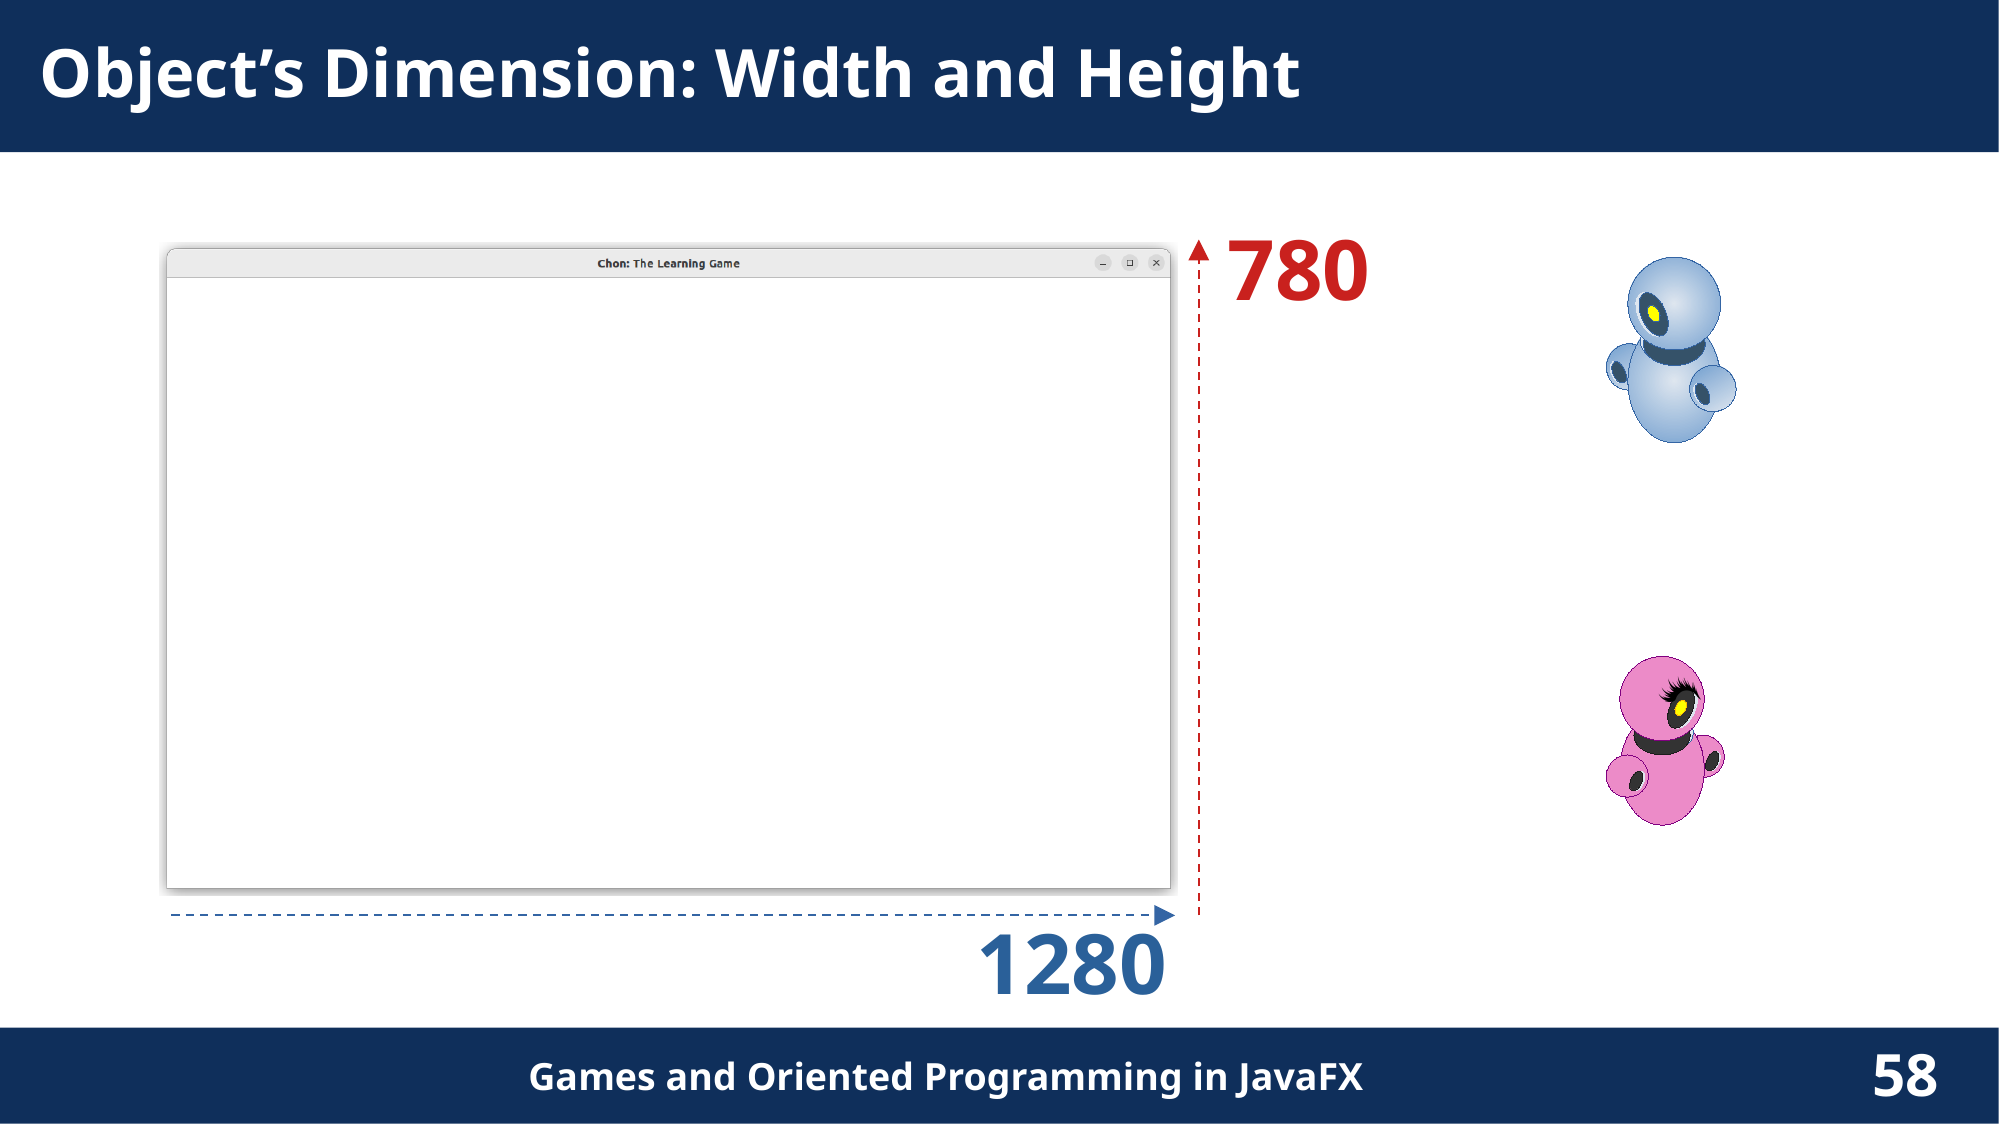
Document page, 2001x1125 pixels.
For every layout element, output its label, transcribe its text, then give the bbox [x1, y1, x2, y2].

picture [159, 242, 1178, 897]
picture [1658, 676, 1703, 702]
text_box 1280 [938, 903, 1205, 1019]
text_box 780 [1204, 210, 1394, 325]
text_box [1606, 656, 1725, 826]
text_box [1606, 257, 1737, 443]
text_box Object’s Dimension: Width and Height [25, 23, 1999, 119]
